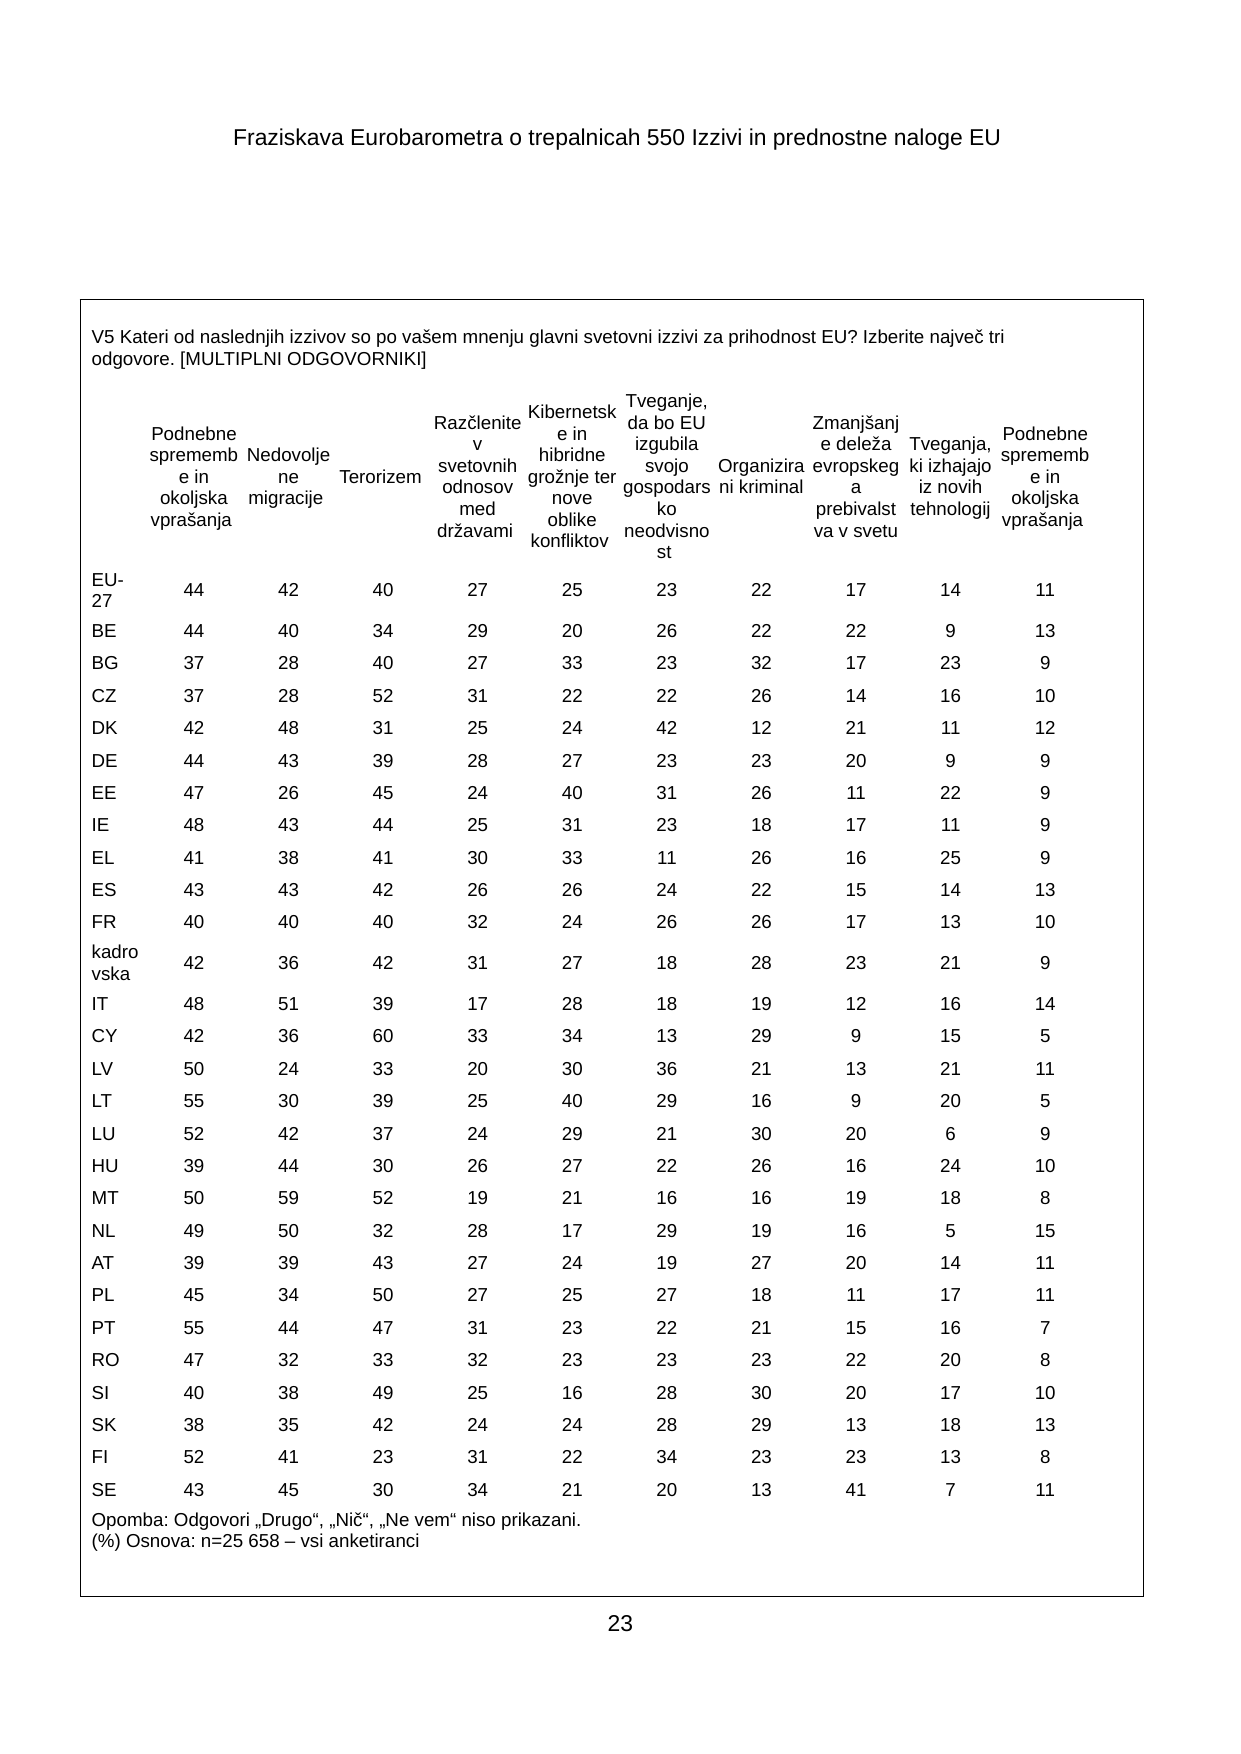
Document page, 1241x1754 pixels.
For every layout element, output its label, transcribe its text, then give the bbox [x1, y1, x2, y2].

table_cell [142, 679, 146, 712]
table_cell LU [89, 1117, 142, 1149]
table_cell 21 [619, 1117, 714, 1149]
table_cell 40 [241, 906, 336, 938]
table_cell 24 [430, 1117, 525, 1149]
table_cell 48 [146, 987, 241, 1020]
table_cell 42 [619, 712, 714, 744]
table_cell [142, 614, 146, 647]
table_cell [142, 1409, 146, 1441]
table_cell [142, 1246, 146, 1279]
table_cell [142, 841, 146, 873]
table_cell 34 [619, 1441, 714, 1473]
table_cell 24 [525, 1409, 619, 1441]
table_cell 30 [430, 841, 525, 873]
table_cell 41 [146, 841, 241, 873]
table_cell 52 [336, 679, 430, 712]
table_cell 20 [809, 744, 903, 776]
table_cell 22 [903, 776, 998, 809]
table_cell 24 [525, 906, 619, 938]
table_cell 27 [430, 1279, 525, 1311]
table_cell 43 [146, 1473, 241, 1506]
table_cell 17 [809, 906, 903, 938]
table_cell 5 [998, 1020, 1092, 1052]
table_cell 25 [430, 809, 525, 841]
table_cell 26 [714, 841, 808, 873]
table_cell 39 [336, 1085, 430, 1117]
table_cell 55 [146, 1085, 241, 1117]
table_cell 24 [430, 1409, 525, 1441]
table_cell 29 [430, 614, 525, 647]
table_cell 10 [998, 906, 1092, 938]
table_cell 40 [525, 776, 619, 809]
table_cell 13 [903, 906, 998, 938]
table_cell 23 [809, 938, 903, 987]
table_cell 13 [998, 874, 1092, 906]
table_cell 11 [998, 1473, 1092, 1506]
table_cell 24 [525, 712, 619, 744]
table_cell 44 [336, 809, 430, 841]
table_cell 20 [430, 1052, 525, 1084]
table_cell 10 [998, 679, 1092, 712]
table_cell 50 [241, 1214, 336, 1246]
table_cell 9 [809, 1085, 903, 1117]
table_cell EU-27 [89, 565, 142, 614]
table_cell MT [89, 1182, 142, 1214]
table_cell [142, 987, 146, 1020]
table_cell 43 [241, 809, 336, 841]
table_cell 9 [903, 744, 998, 776]
table_cell 39 [146, 1149, 241, 1182]
table_cell 27 [430, 647, 525, 679]
table_cell 39 [146, 1246, 241, 1279]
table_cell 26 [714, 679, 808, 712]
table_cell 40 [146, 906, 241, 938]
table_cell [142, 1279, 146, 1311]
table_cell 24 [241, 1052, 336, 1084]
table_cell 22 [619, 1149, 714, 1182]
table_cell 28 [619, 1409, 714, 1441]
table_cell 36 [241, 938, 336, 987]
table_cell 12 [998, 712, 1092, 744]
table_cell 48 [146, 809, 241, 841]
table_cell 21 [714, 1052, 808, 1084]
table_cell 22 [714, 614, 808, 647]
table_cell 27 [525, 938, 619, 987]
table_cell 34 [430, 1473, 525, 1506]
table_cell 19 [714, 987, 808, 1020]
table_cell ES [89, 874, 142, 906]
table_cell [142, 1311, 146, 1344]
table_header V5 Kateri od naslednjih izzivov so po vašem mnenju glavni svetovni izzivi za prihodnost EU? Izberite največ tri odgovore. [MULTIPLNI ODGOVORNIKI] [89, 308, 1092, 387]
table_cell 22 [525, 1441, 619, 1473]
table_cell 27 [525, 744, 619, 776]
table_cell 5 [903, 1214, 998, 1246]
table_cell Nedovoljene migracije [241, 387, 336, 565]
table_cell 59 [241, 1182, 336, 1214]
table_cell 27 [714, 1246, 808, 1279]
table_cell 26 [619, 614, 714, 647]
table_cell 45 [336, 776, 430, 809]
table_cell 47 [146, 1344, 241, 1376]
table_cell 8 [998, 1441, 1092, 1473]
table_cell 24 [525, 1246, 619, 1279]
table_cell 32 [430, 1344, 525, 1376]
table_cell 11 [998, 1246, 1092, 1279]
table_cell 30 [714, 1117, 808, 1149]
table_cell 47 [336, 1311, 430, 1344]
table_cell 32 [430, 906, 525, 938]
table_cell 16 [903, 987, 998, 1020]
table_cell 18 [714, 1279, 808, 1311]
table_cell 20 [619, 1473, 714, 1506]
table_cell [142, 1376, 146, 1408]
table_cell 33 [525, 647, 619, 679]
table_cell 51 [241, 987, 336, 1020]
table_cell 40 [146, 1376, 241, 1408]
table_cell 44 [146, 744, 241, 776]
table_cell 60 [336, 1020, 430, 1052]
table_cell 14 [903, 565, 998, 614]
table_cell 8 [998, 1182, 1092, 1214]
table_cell 23 [809, 1441, 903, 1473]
table_cell [142, 1344, 146, 1376]
table_cell 23 [525, 1311, 619, 1344]
table_cell 22 [525, 679, 619, 712]
table_cell 29 [525, 1117, 619, 1149]
table_cell 39 [336, 987, 430, 1020]
table_cell 25 [430, 712, 525, 744]
table_cell [142, 1149, 146, 1182]
table_cell 7 [998, 1311, 1092, 1344]
table_cell 15 [998, 1214, 1092, 1246]
table_cell 23 [714, 1441, 808, 1473]
table_cell 22 [809, 1344, 903, 1376]
table_cell 13 [619, 1020, 714, 1052]
table_cell 31 [336, 712, 430, 744]
table_cell 31 [525, 809, 619, 841]
table_cell [142, 387, 146, 565]
table_cell 20 [903, 1344, 998, 1376]
table_cell 37 [336, 1117, 430, 1149]
table_cell Organizirani kriminal [714, 387, 808, 565]
table_cell 42 [146, 712, 241, 744]
table_cell 16 [809, 841, 903, 873]
table_cell 18 [903, 1182, 998, 1214]
table_cell 34 [241, 1279, 336, 1311]
table_cell 40 [336, 906, 430, 938]
table_cell 22 [809, 614, 903, 647]
table_cell 23 [903, 647, 998, 679]
table_cell 9 [998, 841, 1092, 873]
table_cell 31 [430, 938, 525, 987]
table_cell 44 [146, 565, 241, 614]
table_cell 21 [714, 1311, 808, 1344]
table_cell 9 [998, 647, 1092, 679]
table_cell 30 [714, 1376, 808, 1408]
table_cell RO [89, 1344, 142, 1376]
table_cell 24 [619, 874, 714, 906]
table_cell 28 [619, 1376, 714, 1408]
table_cell 38 [146, 1409, 241, 1441]
table_cell 20 [903, 1085, 998, 1117]
table_cell CZ [89, 679, 142, 712]
table_cell 33 [430, 1020, 525, 1052]
table_cell 9 [998, 1117, 1092, 1149]
table_cell SK [89, 1409, 142, 1441]
table_cell 26 [430, 1149, 525, 1182]
table_cell 40 [525, 1085, 619, 1117]
table_cell 9 [903, 614, 998, 647]
table_cell 32 [336, 1214, 430, 1246]
table_cell DK [89, 712, 142, 744]
table_cell 25 [903, 841, 998, 873]
table_cell 30 [525, 1052, 619, 1084]
table_cell 9 [998, 938, 1092, 987]
table_cell 20 [809, 1117, 903, 1149]
table_cell 33 [336, 1344, 430, 1376]
table_cell 23 [619, 647, 714, 679]
table_cell AT [89, 1246, 142, 1279]
table_cell 12 [809, 987, 903, 1020]
table_cell 32 [241, 1344, 336, 1376]
table_cell 40 [336, 647, 430, 679]
table_cell 13 [809, 1052, 903, 1084]
table_cell 31 [430, 1311, 525, 1344]
table_cell 11 [998, 1279, 1092, 1311]
table_cell [142, 712, 146, 744]
table_cell [142, 1182, 146, 1214]
table_cell 16 [714, 1085, 808, 1117]
table_cell 9 [809, 1020, 903, 1052]
table_cell 29 [619, 1085, 714, 1117]
table_cell [142, 809, 146, 841]
table_cell 25 [525, 1279, 619, 1311]
table_cell 28 [430, 1214, 525, 1246]
table_cell 20 [809, 1376, 903, 1408]
table_cell 11 [998, 565, 1092, 614]
table_cell 43 [241, 744, 336, 776]
table_cell Tveganje, da bo EU izgubila svojo gospodarsko neodvisnost [619, 387, 714, 565]
table_cell 8 [998, 1344, 1092, 1376]
table_cell [142, 776, 146, 809]
table_cell 28 [525, 987, 619, 1020]
table_cell 21 [903, 1052, 998, 1084]
table_cell 31 [430, 679, 525, 712]
table_cell 19 [809, 1182, 903, 1214]
table_cell 42 [146, 938, 241, 987]
table_cell 16 [809, 1214, 903, 1246]
table_cell 42 [336, 938, 430, 987]
table_cell [142, 565, 146, 614]
table_cell 21 [525, 1182, 619, 1214]
table_cell 15 [809, 874, 903, 906]
table_cell 18 [903, 1409, 998, 1441]
table_cell 17 [903, 1376, 998, 1408]
table_cell [89, 387, 142, 565]
table_cell 16 [903, 679, 998, 712]
table_cell 27 [430, 565, 525, 614]
table_cell kadrovska [89, 938, 142, 987]
table_cell 42 [241, 565, 336, 614]
table_cell 28 [714, 938, 808, 987]
table_cell 33 [525, 841, 619, 873]
table_cell 16 [619, 1182, 714, 1214]
table_cell 23 [714, 1344, 808, 1376]
table_cell 27 [619, 1279, 714, 1311]
table_cell HU [89, 1149, 142, 1182]
table_cell 55 [146, 1311, 241, 1344]
table_cell [142, 938, 146, 987]
table_cell 34 [525, 1020, 619, 1052]
table_cell 24 [903, 1149, 998, 1182]
table_cell 25 [430, 1085, 525, 1117]
table_cell 16 [714, 1182, 808, 1214]
table_cell 20 [525, 614, 619, 647]
table_cell 12 [714, 712, 808, 744]
table_cell 43 [241, 874, 336, 906]
table_cell 40 [336, 565, 430, 614]
table_cell CY [89, 1020, 142, 1052]
table_cell 36 [619, 1052, 714, 1084]
table_cell Podnebne spremembe in okoljska vprašanja [146, 387, 241, 565]
table_cell 29 [619, 1214, 714, 1246]
table_cell 52 [146, 1117, 241, 1149]
table_cell 44 [241, 1149, 336, 1182]
table_cell 15 [903, 1020, 998, 1052]
table_cell 50 [146, 1052, 241, 1084]
table_cell 28 [430, 744, 525, 776]
table_cell 19 [714, 1214, 808, 1246]
table_cell [142, 1052, 146, 1084]
table_cell 23 [336, 1441, 430, 1473]
table_cell 30 [336, 1149, 430, 1182]
table_cell 28 [241, 679, 336, 712]
table_cell 23 [619, 744, 714, 776]
table_cell 11 [809, 1279, 903, 1311]
table_cell 22 [714, 874, 808, 906]
table_cell 23 [525, 1344, 619, 1376]
table_cell 40 [241, 614, 336, 647]
table_cell SE [89, 1473, 142, 1506]
table_cell EE [89, 776, 142, 809]
table_cell 42 [336, 874, 430, 906]
table_cell EL [89, 841, 142, 873]
table_cell IT [89, 987, 142, 1020]
table_cell 36 [241, 1020, 336, 1052]
table_cell [142, 1441, 146, 1473]
table_cell 26 [241, 776, 336, 809]
table_cell 9 [998, 744, 1092, 776]
table_cell 16 [809, 1149, 903, 1182]
table_cell 34 [336, 614, 430, 647]
table_cell [142, 906, 146, 938]
table_cell 39 [241, 1246, 336, 1279]
table_cell 47 [146, 776, 241, 809]
table_cell 14 [903, 1246, 998, 1279]
table_cell 13 [903, 1441, 998, 1473]
table_cell [142, 647, 146, 679]
table_cell NL [89, 1214, 142, 1246]
table_cell 41 [336, 841, 430, 873]
table_cell [142, 744, 146, 776]
table_cell 21 [525, 1473, 619, 1506]
table_cell Terorizem [336, 387, 430, 565]
table_cell 24 [430, 776, 525, 809]
table_cell 42 [146, 1020, 241, 1052]
table_cell PT [89, 1311, 142, 1344]
table_cell 49 [146, 1214, 241, 1246]
table_cell 41 [241, 1441, 336, 1473]
table_cell 41 [809, 1473, 903, 1506]
table_cell 17 [809, 647, 903, 679]
table_cell 33 [336, 1052, 430, 1084]
table_cell 11 [903, 712, 998, 744]
table_cell 10 [998, 1376, 1092, 1408]
table_cell 45 [241, 1473, 336, 1506]
table_cell BE [89, 614, 142, 647]
table_cell 13 [714, 1473, 808, 1506]
table_cell Tveganja, ki izhajajo iz novih tehnologij [903, 387, 998, 565]
table_cell 13 [809, 1409, 903, 1441]
table_cell 19 [619, 1246, 714, 1279]
table_cell FI [89, 1441, 142, 1473]
table_cell 42 [241, 1117, 336, 1149]
table_cell Podnebne spremembe in okoljska vprašanja [998, 387, 1092, 565]
table_cell [142, 1117, 146, 1149]
table_cell 23 [714, 744, 808, 776]
table_cell Kibernetske in hibridne grožnje ter nove oblike konfliktov [525, 387, 619, 565]
table_cell 14 [809, 679, 903, 712]
table_cell 7 [903, 1473, 998, 1506]
table_cell PL [89, 1279, 142, 1311]
table_cell 29 [714, 1409, 808, 1441]
table_cell 26 [430, 874, 525, 906]
table_cell 44 [146, 614, 241, 647]
table_cell [142, 1020, 146, 1052]
table_cell 37 [146, 647, 241, 679]
table_cell 26 [619, 906, 714, 938]
table_cell 16 [525, 1376, 619, 1408]
table_cell 5 [998, 1085, 1092, 1117]
table_cell SI [89, 1376, 142, 1408]
table_cell 31 [430, 1441, 525, 1473]
table_cell 52 [336, 1182, 430, 1214]
table_cell Opomba: Odgovori „Drugo“, „Nič“, „Ne vem“ niso prikazani. (%) Osnova: n=25 658 – vsi anketiranci [89, 1506, 1092, 1554]
table_cell 11 [809, 776, 903, 809]
table_cell 26 [714, 776, 808, 809]
table_cell Zmanjšanje deleža evropskega prebivalstva v svetu [809, 387, 903, 565]
table_cell 30 [241, 1085, 336, 1117]
table_cell 20 [809, 1246, 903, 1279]
table_cell 21 [809, 712, 903, 744]
table_cell 23 [619, 809, 714, 841]
table_cell 9 [998, 809, 1092, 841]
table_cell 52 [146, 1441, 241, 1473]
table_cell 10 [998, 1149, 1092, 1182]
table_cell LV [89, 1052, 142, 1084]
table_cell 17 [809, 565, 903, 614]
table_cell 50 [336, 1279, 430, 1311]
table_cell 22 [714, 565, 808, 614]
table_cell [142, 1473, 146, 1506]
table_cell 19 [430, 1182, 525, 1214]
table_cell 6 [903, 1117, 998, 1149]
table_cell 37 [146, 679, 241, 712]
table_cell 23 [619, 1344, 714, 1376]
table_cell 26 [714, 1149, 808, 1182]
table_cell BG [89, 647, 142, 679]
table_cell 14 [998, 987, 1092, 1020]
table_cell 18 [714, 809, 808, 841]
table_cell 27 [525, 1149, 619, 1182]
table_cell 22 [619, 1311, 714, 1344]
table_cell 22 [619, 679, 714, 712]
table_cell Razčlenitev svetovnih odnosov med državami [430, 387, 525, 565]
table_cell 17 [809, 809, 903, 841]
table_cell 35 [241, 1409, 336, 1441]
table_cell 17 [525, 1214, 619, 1246]
table_cell IE [89, 809, 142, 841]
table_cell 50 [146, 1182, 241, 1214]
table_cell LT [89, 1085, 142, 1117]
table_cell 17 [430, 987, 525, 1020]
table_cell 9 [998, 776, 1092, 809]
table_cell 13 [998, 1409, 1092, 1441]
table_cell 45 [146, 1279, 241, 1311]
table_cell 49 [336, 1376, 430, 1408]
table_cell 23 [619, 565, 714, 614]
table_cell 11 [903, 809, 998, 841]
table_cell [142, 1214, 146, 1246]
table_cell 21 [903, 938, 998, 987]
table_cell DE [89, 744, 142, 776]
table_cell 38 [241, 841, 336, 873]
table_cell 26 [714, 906, 808, 938]
table_cell 44 [241, 1311, 336, 1344]
table_cell 32 [714, 647, 808, 679]
table_cell 25 [430, 1376, 525, 1408]
table_cell 25 [525, 565, 619, 614]
table_cell 14 [903, 874, 998, 906]
table_cell 15 [809, 1311, 903, 1344]
table_cell 11 [998, 1052, 1092, 1084]
table_cell 16 [903, 1311, 998, 1344]
table_cell 43 [146, 874, 241, 906]
table_cell 18 [619, 938, 714, 987]
table_cell 26 [525, 874, 619, 906]
table_cell 39 [336, 744, 430, 776]
table_cell 13 [998, 614, 1092, 647]
table_cell 31 [619, 776, 714, 809]
table_cell [142, 874, 146, 906]
table_cell 42 [336, 1409, 430, 1441]
table_cell 48 [241, 712, 336, 744]
table_cell 28 [241, 647, 336, 679]
table_cell 30 [336, 1473, 430, 1506]
table_cell 11 [619, 841, 714, 873]
table_cell 43 [336, 1246, 430, 1279]
table_cell 17 [903, 1279, 998, 1311]
table_cell 27 [430, 1246, 525, 1279]
table_cell [142, 1085, 146, 1117]
table_cell 38 [241, 1376, 336, 1408]
table_cell 18 [619, 987, 714, 1020]
table_cell 29 [714, 1020, 808, 1052]
table_cell FR [89, 906, 142, 938]
